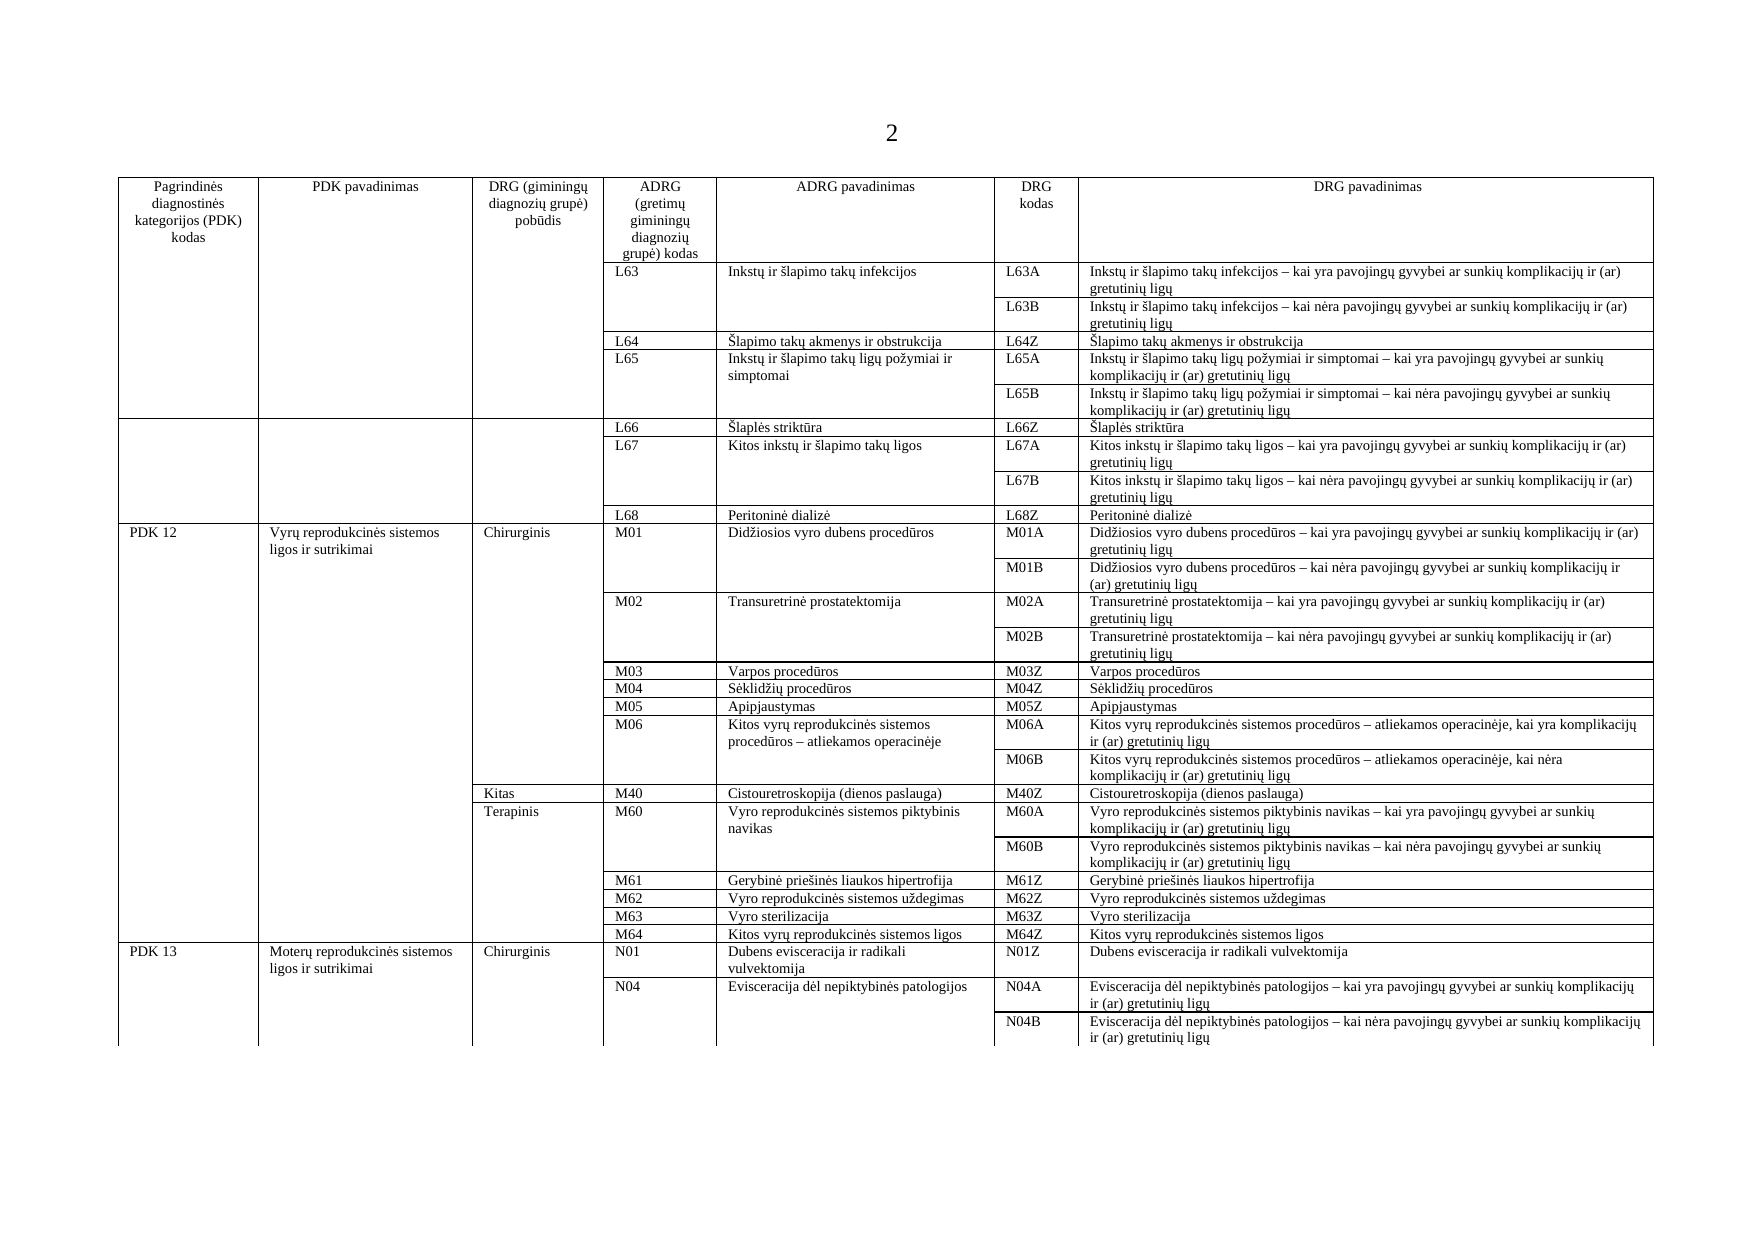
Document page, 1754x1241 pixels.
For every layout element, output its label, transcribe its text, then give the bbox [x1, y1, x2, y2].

table_cell Vyro reprodukcinės sistemos piktybinis navikas [717, 803, 994, 836]
table_cell [259, 558, 472, 592]
table_cell [473, 749, 603, 784]
table_cell M62 [604, 890, 716, 907]
table_cell [473, 679, 603, 697]
table_cell [259, 871, 472, 889]
table_cell M06B [995, 750, 1078, 784]
table_cell M61 [604, 872, 716, 889]
table_cell [259, 436, 472, 471]
table_cell Kitos vyrų reprodukcinės sistemos procedūros – atliekamos operacinėje [717, 716, 994, 749]
table_cell Sėklidžių procedūros [717, 680, 994, 697]
table_cell Evisceracija dėl nepiktybinės patologijos [717, 978, 994, 1011]
table_cell [259, 661, 472, 679]
table_cell [119, 907, 258, 924]
table_cell Transuretrinė prostatektomija – kai yra pavojingų gyvybei ar sunkių komplikacijų ir (ar) gretutinių ligų [1079, 593, 1653, 627]
table_cell PDK 12 [119, 524, 258, 558]
table_cell M03 [604, 663, 716, 679]
table_cell L63A [995, 263, 1078, 297]
table_cell [259, 297, 472, 331]
table_cell Šlaplės striktūra [717, 419, 994, 436]
table_cell Kitos vyrų reprodukcinės sistemos ligos [1079, 925, 1653, 942]
table_cell [119, 661, 258, 679]
table_cell Dubens evisceracija ir radikali vulvektomija [1079, 943, 1653, 977]
table_cell [717, 627, 994, 661]
table_cell [473, 349, 603, 384]
table_cell [473, 592, 603, 627]
table_cell M04 [604, 680, 716, 697]
table_cell [119, 697, 258, 715]
table_cell [119, 679, 258, 697]
table_cell Vyro reprodukcinės sistemos piktybinis navikas – kai yra pavojingų gyvybei ar sunkių komplikacijų ir (ar) gretutinių ligų [1079, 803, 1653, 836]
table_cell L64Z [995, 332, 1078, 349]
table_cell [717, 384, 994, 418]
table_cell [119, 505, 258, 523]
table_cell [259, 419, 472, 436]
table_cell Kitos inkstų ir šlapimo takų ligos [717, 437, 994, 471]
table_cell [259, 697, 472, 715]
table_cell [473, 661, 603, 679]
table_cell Sėklidžių procedūros [1079, 680, 1653, 697]
table_cell Inkstų ir šlapimo takų ligų požymiai ir simptomai – kai nėra pavojingų gyvybei ar sunkių komplikacijų ir (ar) gretutinių ligų [1079, 385, 1653, 418]
table_cell Kitos vyrų reprodukcinės sistemos procedūros – atliekamos operacinėje, kai nėra komplikacijų ir (ar) gretutinių ligų [1079, 750, 1653, 784]
table_cell [259, 471, 472, 505]
table_cell [259, 262, 472, 297]
table_cell N04 [604, 978, 716, 1011]
table_cell Šlaplės striktūra [1079, 419, 1653, 436]
table_cell N01Z [995, 943, 1078, 977]
table_cell [259, 784, 472, 802]
table_cell L66Z [995, 419, 1078, 436]
table_cell [604, 384, 716, 418]
table_cell [259, 715, 472, 749]
table_cell Didžiosios vyro dubens procedūros [717, 524, 994, 558]
table_cell [473, 471, 603, 505]
table_cell Inkstų ir šlapimo takų infekcijos [717, 263, 994, 297]
table_cell M64Z [995, 925, 1078, 942]
table_cell Inkstų ir šlapimo takų ligų požymiai ir simptomai [717, 350, 994, 384]
table_cell [119, 1011, 258, 1046]
table_cell L68 [604, 506, 716, 523]
table_cell [259, 679, 472, 697]
table_cell M01A [995, 524, 1078, 558]
table_cell M63 [604, 908, 716, 924]
table_cell [259, 889, 472, 907]
table_cell [717, 297, 994, 331]
table_cell [259, 627, 472, 661]
table_header ADRG pavadinimas [717, 178, 994, 262]
table_cell L65 [604, 350, 716, 384]
table_cell [119, 784, 258, 802]
table_cell [259, 907, 472, 924]
table_cell [119, 749, 258, 784]
table_cell Evisceracija dėl nepiktybinės patologijos – kai nėra pavojingų gyvybei ar sunkių komplikacijų ir (ar) gretutinių ligų [1079, 1013, 1653, 1046]
table_cell L65B [995, 385, 1078, 418]
table_cell [119, 436, 258, 471]
table_cell Transuretrinė prostatektomija [717, 593, 994, 627]
table_cell Gerybinė priešinės liaukos hipertrofija [1079, 872, 1653, 889]
table_cell Moterų reprodukcinės sistemos ligos ir sutrikimai [259, 943, 472, 977]
table_cell M04Z [995, 680, 1078, 697]
table_cell Gerybinė priešinės liaukos hipertrofija [717, 872, 994, 889]
table_cell [119, 871, 258, 889]
table_cell [119, 384, 258, 418]
table_cell [604, 627, 716, 661]
table_cell [473, 558, 603, 592]
table_cell [473, 907, 603, 924]
table_cell [119, 297, 258, 331]
table_cell [259, 592, 472, 627]
table_cell [119, 924, 258, 942]
table_cell [717, 749, 994, 784]
table_cell [717, 1011, 994, 1046]
table_cell N01 [604, 943, 716, 977]
table_cell L65A [995, 350, 1078, 384]
table_cell M60B [995, 838, 1078, 871]
table_cell [259, 802, 472, 836]
table_cell M01 [604, 524, 716, 558]
table_cell L67 [604, 437, 716, 471]
table_header DRG (giminingų diagnozių grupė) pobūdis [473, 178, 603, 262]
table_cell [259, 977, 472, 1011]
table_cell Varpos procedūros [1079, 663, 1653, 679]
table_cell M62Z [995, 890, 1078, 907]
table_cell Peritoninė dializė [717, 506, 994, 523]
table_cell PDK 13 [119, 943, 258, 977]
table_cell M06A [995, 716, 1078, 749]
table_cell M01B [995, 559, 1078, 592]
table_cell [473, 627, 603, 661]
table_cell [604, 297, 716, 331]
table_cell Vyro reprodukcinės sistemos piktybinis navikas – kai nėra pavojingų gyvybei ar sunkių komplikacijų ir (ar) gretutinių ligų [1079, 838, 1653, 871]
table_cell L64 [604, 332, 716, 349]
table_cell [119, 419, 258, 436]
table_cell M05 [604, 698, 716, 715]
table_header DRG pavadinimas [1079, 178, 1653, 262]
table_cell Kitos inkstų ir šlapimo takų ligos – kai yra pavojingų gyvybei ar sunkių komplikacijų ir (ar) gretutinių ligų [1079, 437, 1653, 471]
table_cell M61Z [995, 872, 1078, 889]
table_cell Didžiosios vyro dubens procedūros – kai yra pavojingų gyvybei ar sunkių komplikacijų ir (ar) gretutinių ligų [1079, 524, 1653, 558]
table_cell [473, 924, 603, 942]
table_cell [119, 592, 258, 627]
table_cell [119, 836, 258, 871]
table_cell [259, 836, 472, 871]
table_cell L68Z [995, 506, 1078, 523]
table_cell Cistouretroskopija (dienos paslauga) [717, 785, 994, 802]
table_cell [473, 836, 603, 871]
table_cell [259, 1011, 472, 1046]
table_cell Kitos inkstų ir šlapimo takų ligos – kai nėra pavojingų gyvybei ar sunkių komplikacijų ir (ar) gretutinių ligų [1079, 472, 1653, 505]
table_cell Vyro sterilizacija [1079, 908, 1653, 924]
table_cell [473, 331, 603, 349]
table_cell [259, 924, 472, 942]
table_cell Chirurginis [473, 943, 603, 977]
table_cell [259, 505, 472, 523]
table_cell [717, 836, 994, 871]
table_cell Didžiosios vyro dubens procedūros – kai nėra pavojingų gyvybei ar sunkių komplikacijų ir (ar) gretutinių ligų [1079, 559, 1653, 592]
table_cell Peritoninė dializė [1079, 506, 1653, 523]
table_cell Kitas [473, 785, 603, 802]
table_cell L67B [995, 472, 1078, 505]
table_cell [604, 749, 716, 784]
table_cell Inkstų ir šlapimo takų infekcijos – kai yra pavojingų gyvybei ar sunkių komplikacijų ir (ar) gretutinių ligų [1079, 263, 1653, 297]
table_cell [119, 627, 258, 661]
table_cell [119, 977, 258, 1011]
table_cell Kitos vyrų reprodukcinės sistemos ligos [717, 925, 994, 942]
table_cell [473, 889, 603, 907]
table_cell M60A [995, 803, 1078, 836]
table_cell M02 [604, 593, 716, 627]
table_cell [119, 471, 258, 505]
table_cell [119, 262, 258, 297]
table_cell L63B [995, 298, 1078, 331]
table_cell [119, 889, 258, 907]
table_cell Evisceracija dėl nepiktybinės patologijos – kai yra pavojingų gyvybei ar sunkių komplikacijų ir (ar) gretutinių ligų [1079, 978, 1653, 1011]
table_cell N04A [995, 978, 1078, 1011]
table_header PDK pavadinimas [259, 178, 472, 262]
table_cell Vyro reprodukcinės sistemos uždegimas [717, 890, 994, 907]
table_cell Apipjaustymas [1079, 698, 1653, 715]
table_cell Inkstų ir šlapimo takų infekcijos – kai nėra pavojingų gyvybei ar sunkių komplikacijų ir (ar) gretutinių ligų [1079, 298, 1653, 331]
table_cell [473, 297, 603, 331]
table_cell [473, 697, 603, 715]
table_cell [259, 384, 472, 418]
table_cell L63 [604, 263, 716, 297]
table_cell [119, 715, 258, 749]
table_cell [119, 331, 258, 349]
table_cell [259, 331, 472, 349]
table_cell Transuretrinė prostatektomija – kai nėra pavojingų gyvybei ar sunkių komplikacijų ir (ar) gretutinių ligų [1079, 628, 1653, 661]
table_cell M40Z [995, 785, 1078, 802]
table_cell Vyrų reprodukcinės sistemos ligos ir sutrikimai [259, 524, 472, 558]
table_cell Apipjaustymas [717, 698, 994, 715]
table_cell Šlapimo takų akmenys ir obstrukcija [1079, 332, 1653, 349]
table_cell [604, 558, 716, 592]
table_cell [259, 349, 472, 384]
table_cell [473, 1011, 603, 1046]
table_cell M60 [604, 803, 716, 836]
table_cell [717, 558, 994, 592]
table_cell [604, 471, 716, 505]
table_cell M05Z [995, 698, 1078, 715]
table_cell Kitos vyrų reprodukcinės sistemos procedūros – atliekamos operacinėje, kai yra komplikacijų ir (ar) gretutinių ligų [1079, 716, 1653, 749]
table_cell [473, 977, 603, 1011]
table_cell [604, 836, 716, 871]
table_cell M06 [604, 716, 716, 749]
table_cell [473, 436, 603, 471]
table_cell M02A [995, 593, 1078, 627]
table_cell M02B [995, 628, 1078, 661]
table_cell [473, 505, 603, 523]
table_cell Cistouretroskopija (dienos paslauga) [1079, 785, 1653, 802]
table_cell [473, 715, 603, 749]
table_cell [119, 558, 258, 592]
table_cell [473, 871, 603, 889]
table_cell M63Z [995, 908, 1078, 924]
table_cell Šlapimo takų akmenys ir obstrukcija [717, 332, 994, 349]
table_cell [119, 802, 258, 836]
table_cell Terapinis [473, 803, 603, 836]
table_header Pagrindinės diagnostinės kategorijos (PDK) kodas [119, 178, 258, 262]
table_cell Vyro sterilizacija [717, 908, 994, 924]
table_cell M40 [604, 785, 716, 802]
table_header DRG kodas [995, 178, 1078, 262]
table_cell [473, 384, 603, 418]
table_cell Varpos procedūros [717, 663, 994, 679]
table_cell N04B [995, 1013, 1078, 1046]
table_cell [717, 471, 994, 505]
table_cell Chirurginis [473, 524, 603, 558]
table_cell L67A [995, 437, 1078, 471]
table_cell [473, 419, 603, 436]
table_cell Vyro reprodukcinės sistemos uždegimas [1079, 890, 1653, 907]
table_cell L66 [604, 419, 716, 436]
table_cell [473, 262, 603, 297]
table_cell M64 [604, 925, 716, 942]
table_cell M03Z [995, 663, 1078, 679]
table_cell Inkstų ir šlapimo takų ligų požymiai ir simptomai – kai yra pavojingų gyvybei ar sunkių komplikacijų ir (ar) gretutinių ligų [1079, 350, 1653, 384]
table_header ADRG (gretimų giminingų diagnozių grupė) kodas [604, 178, 716, 262]
table_cell [259, 749, 472, 784]
table_cell [119, 349, 258, 384]
table_cell Dubens evisceracija ir radikali vulvektomija [717, 943, 994, 977]
table_cell [604, 1011, 716, 1046]
